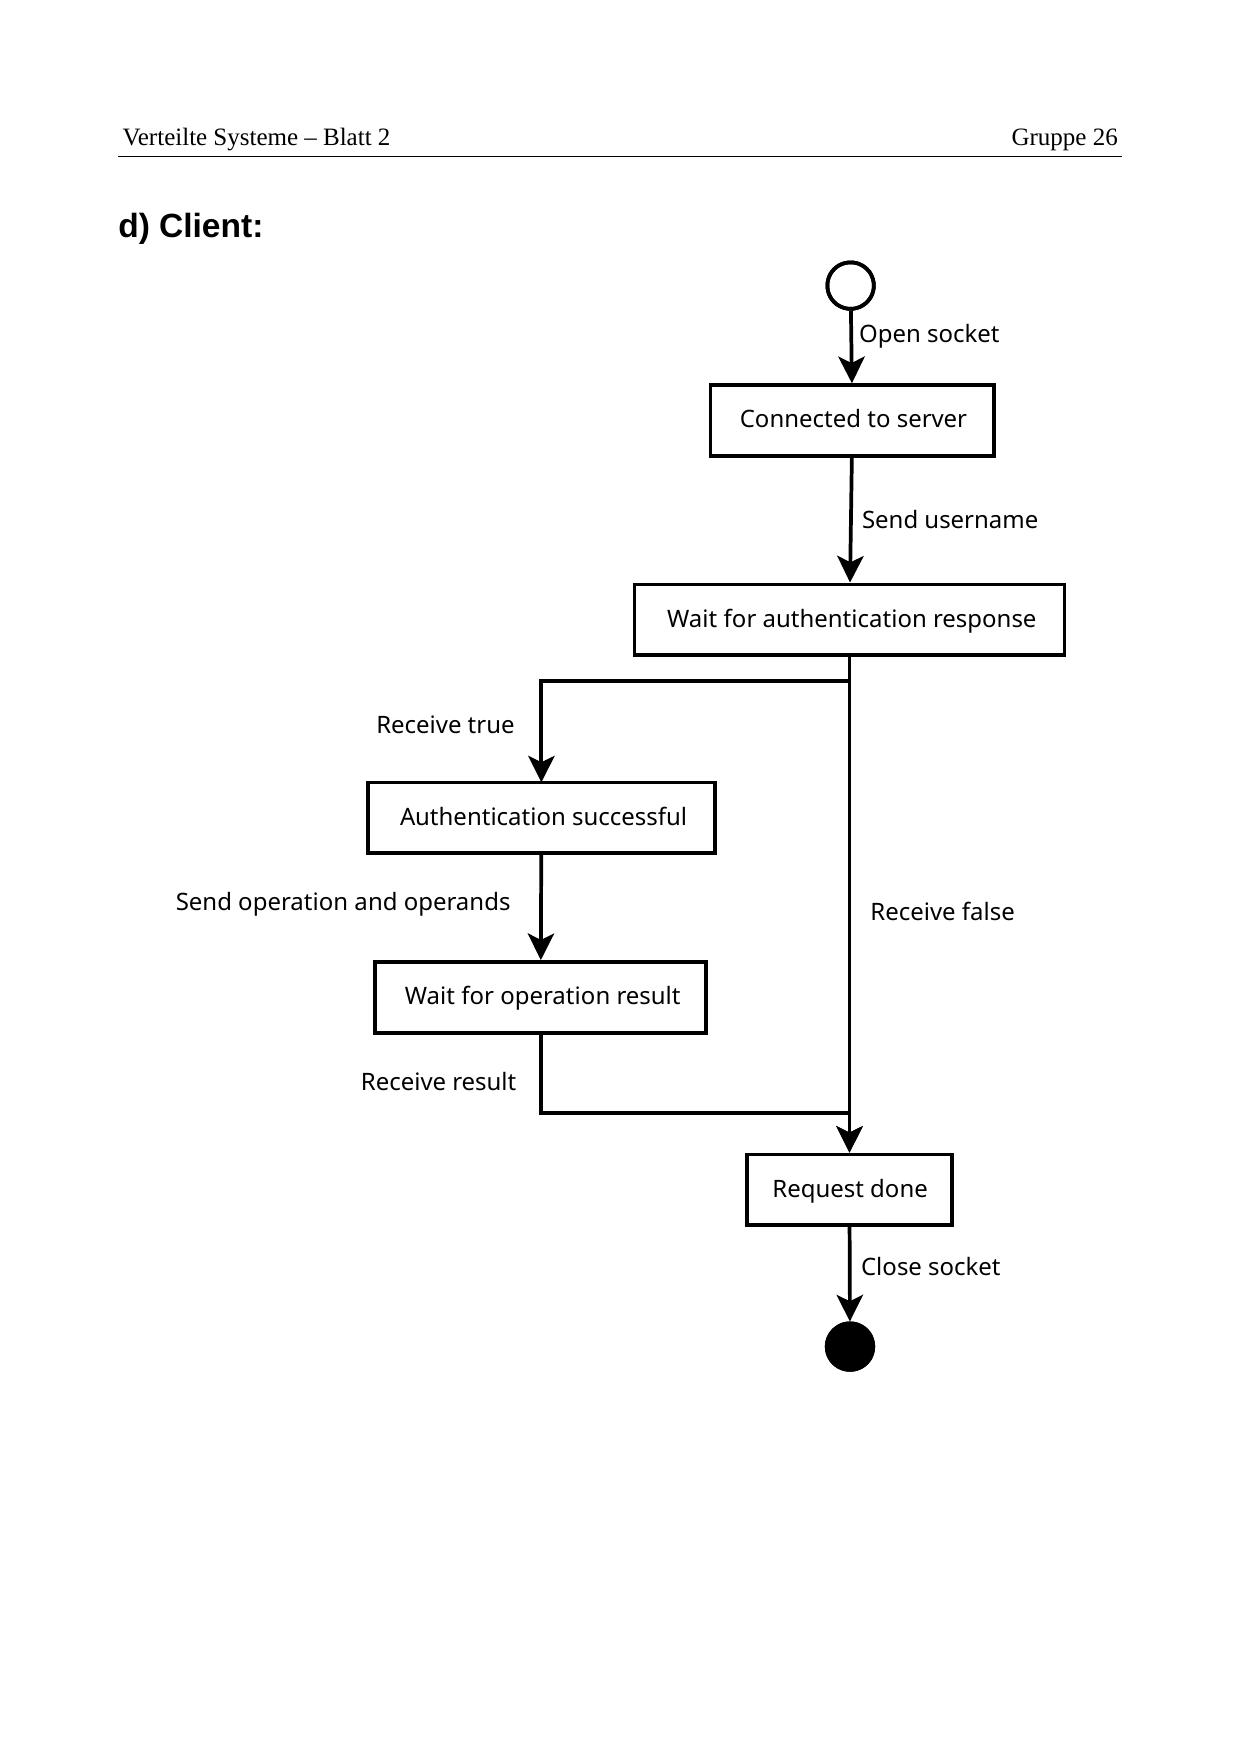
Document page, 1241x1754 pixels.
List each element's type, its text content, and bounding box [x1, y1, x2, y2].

subtitle d) Client: [118, 206, 1122, 245]
